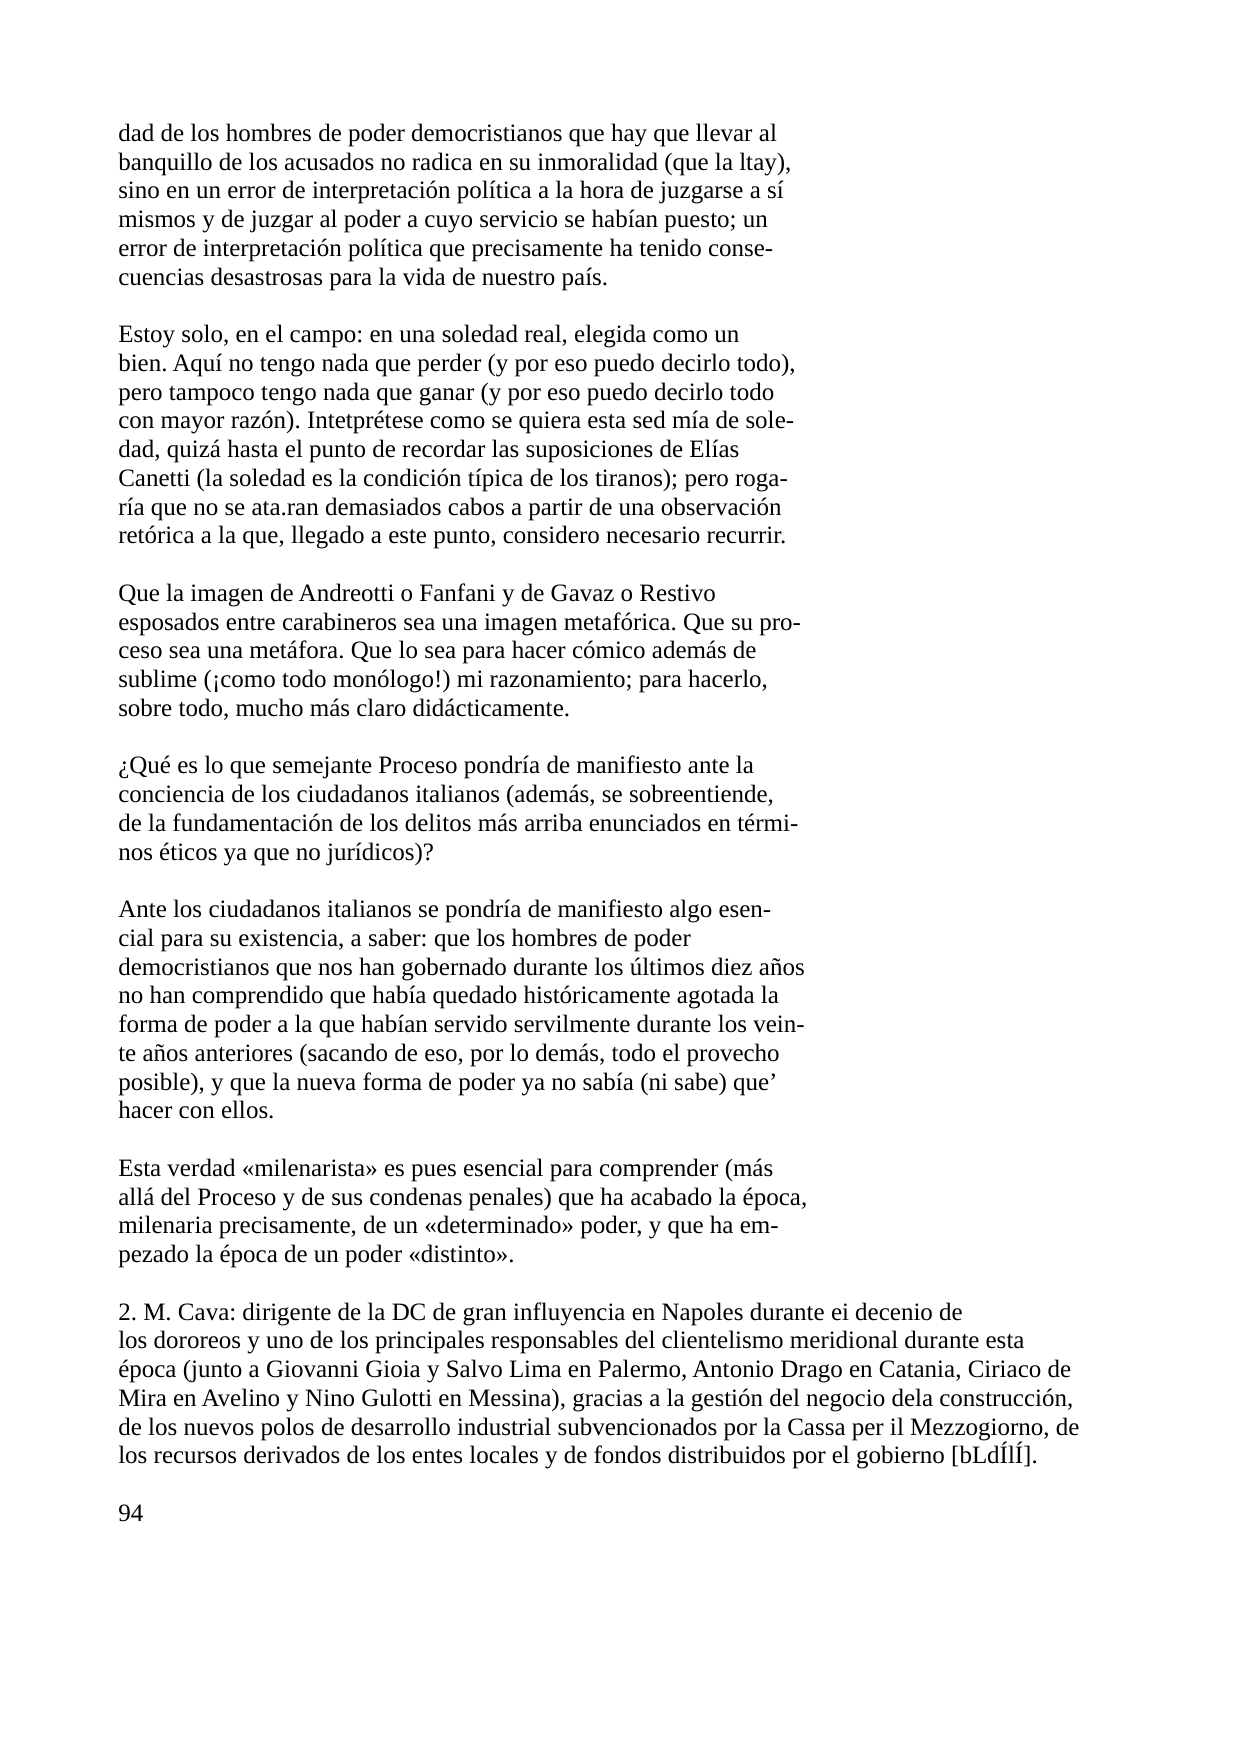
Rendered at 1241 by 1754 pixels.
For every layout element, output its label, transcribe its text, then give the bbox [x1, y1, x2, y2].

text Mira en Avelino y Nino Gulotti en Messina), gracias a la gestión del negocio dela construcción, [118, 1383, 1122, 1412]
text Esta verdad «milenarista» es pues esencial para comprender (más [118, 1153, 1122, 1182]
text sino en un error de interpretación política a la hora de juzgarse a sí [118, 176, 1122, 204]
text con mayor razón). Intetprétese como se quiera esta sed mía de sole- [118, 406, 1122, 434]
text Que la imagen de Andreotti o Fanfani y de Gavaz o Restivo [118, 578, 1122, 607]
text te años anteriores (sacando de eso, por lo demás, todo el provecho [118, 1038, 1122, 1067]
text dad, quizá hasta el punto de recordar las suposiciones de Elías [118, 434, 1122, 463]
text 2. M. Cava: dirigente de la DC de gran influyencia en Napoles durante ei decenio de [118, 1297, 1122, 1326]
text democristianos que nos han gobernado durante los últimos diez años [118, 952, 1122, 981]
text sublime (¡como todo monólogo!) mi razonamiento; para hacerlo, [118, 664, 1122, 693]
text mismos y de juzgar al poder a cuyo servicio se habían puesto; un [118, 204, 1122, 233]
text ¿Qué es lo que semejante Proceso pondría de manifiesto ante la [118, 751, 1122, 779]
text Ante los ciudadanos italianos se pondría de manifiesto algo esen- [118, 894, 1122, 923]
text banquillo de los acusados no radica en su inmoralidad (que la ltay), [118, 147, 1122, 176]
text cial para su existencia, a saber: que los hombres de poder [118, 923, 1122, 952]
text época (junto a Giovanni Gioia y Salvo Lima en Palermo, Antonio Drago en Catania, Ciriaco de [118, 1354, 1122, 1383]
text nos éticos ya que no jurídicos)? [118, 837, 1122, 866]
text posible), y que la nueva forma de poder ya no sabía (ni sabe) que’ [118, 1067, 1122, 1096]
text retórica a la que, llegado a este punto, considero necesario recurrir. [118, 521, 1122, 549]
text cuencias desastrosas para la vida de nuestro país. [118, 262, 1122, 291]
text forma de poder a la que habían servido servilmente durante los vein- [118, 1009, 1122, 1038]
text ría que no se ata.ran demasiados cabos a partir de una observación [118, 492, 1122, 521]
text dad de los hombres de poder democristianos que hay que llevar al [118, 118, 1122, 147]
text milenaria precisamente, de un «determinado» poder, y que ha em- [118, 1211, 1122, 1239]
text pero tampoco tengo nada que ganar (y por eso puedo decirlo todo [118, 377, 1122, 406]
text bien. Aquí no tengo nada que perder (y por eso puedo decirlo todo), [118, 348, 1122, 377]
text error de interpretación política que precisamente ha tenido conse- [118, 233, 1122, 262]
text allá del Proceso y de sus condenas penales) que ha acabado la época, [118, 1182, 1122, 1211]
text de los nuevos polos de desarrollo industrial subvencionados por la Cassa per il Mezzogiorno, de [118, 1412, 1122, 1441]
text Estoy solo, en el campo: en una soledad real, elegida como un [118, 319, 1122, 348]
text los recursos derivados de los entes locales y de fondos distribuidos por el gobierno [bLdÍlÍ]. [118, 1441, 1122, 1469]
text esposados entre carabineros sea una imagen metafórica. Que su pro- [118, 607, 1122, 636]
text ceso sea una metáfora. Que lo sea para hacer cómico además de [118, 636, 1122, 664]
text pezado la época de un poder «distinto». [118, 1239, 1122, 1268]
text no han comprendido que había quedado históricamente agotada la [118, 981, 1122, 1009]
text hacer con ellos. [118, 1096, 1122, 1124]
text 94 [118, 1498, 1122, 1527]
text Canetti (la soledad es la condición típica de los tiranos); pero roga- [118, 463, 1122, 492]
text conciencia de los ciudadanos italianos (además, se sobreentiende, [118, 779, 1122, 808]
text de la fundamentación de los delitos más arriba enunciados en térmi- [118, 808, 1122, 837]
text los dororeos y uno de los principales responsables del clientelismo meridional durante esta [118, 1326, 1122, 1354]
text sobre todo, mucho más claro didácticamente. [118, 693, 1122, 722]
